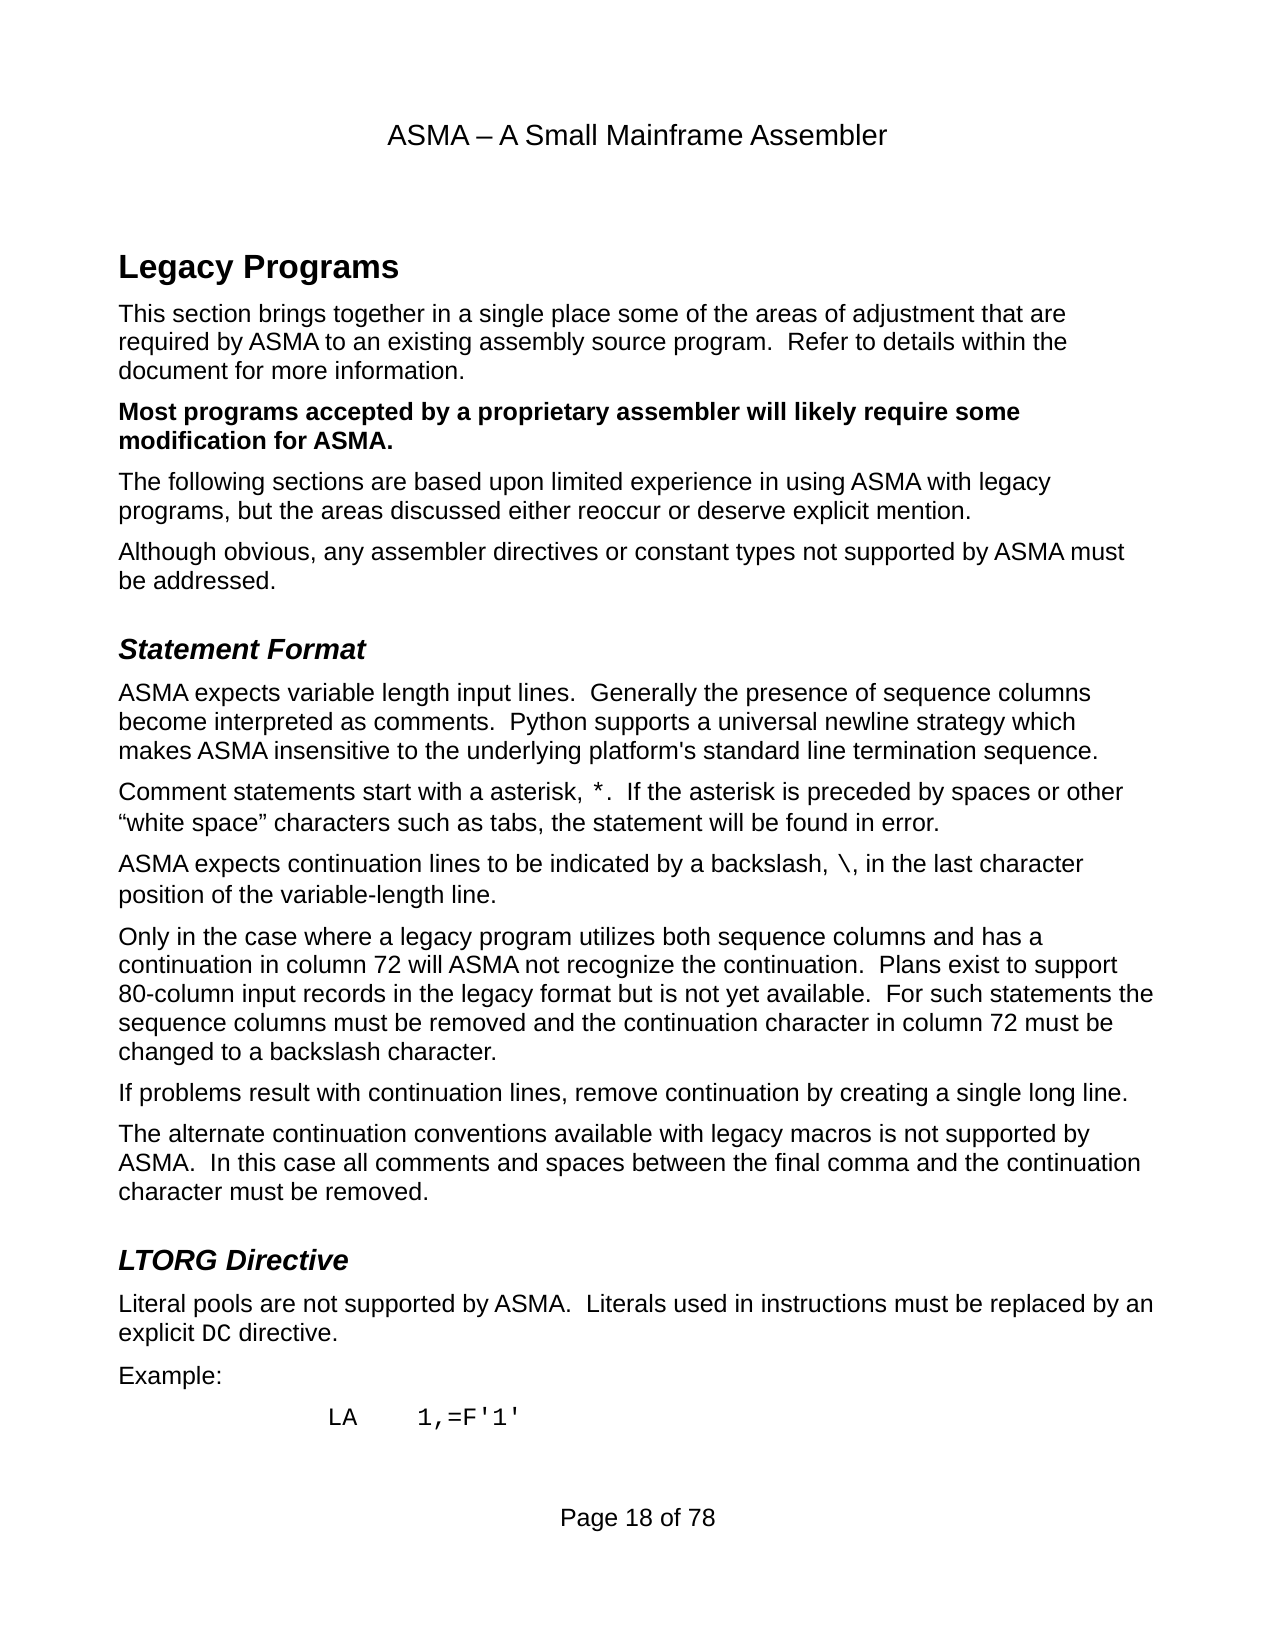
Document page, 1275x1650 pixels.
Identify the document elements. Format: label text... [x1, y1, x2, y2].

text LA 1,=F'1' [118, 1402, 1157, 1433]
text Example: [118, 1361, 1157, 1390]
text Although obvious, any assembler directives or constant types not supported by ASMA must be addressed. [118, 537, 1157, 595]
subtitle LTORG Directive [118, 1243, 1157, 1276]
text The alternate continuation conventions available with legacy macros is not supported by ASMA. In this case all comments and spaces between the final comma and the continuation character must be removed. [118, 1119, 1157, 1205]
subtitle Statement Format [118, 632, 1157, 666]
text Only in the case where a legacy program utilizes both sequence columns and has a continuation in column 72 will ASMA not recognize the continuation. Plans exist to support 80-column input records in the legacy format but is not yet available. For such statements the sequence columns must be removed and the continuation character in column 72 must be changed to a backslash character. [118, 921, 1157, 1065]
text ASMA expects continuation lines to be indicated by a backslash, \, in the last character position of the variable-length line. [118, 849, 1157, 909]
text Literal pools are not supported by ASMA. Literals used in instructions must be replaced by an explicit DC directive. [118, 1289, 1157, 1348]
text If problems result with continuation lines, remove continuation by creating a single long line. [118, 1078, 1157, 1106]
text Comment statements start with a asterisk, *. If the asterisk is preceded by spaces or other “white space” characters such as tabs, the statement will be found in error. [118, 777, 1157, 837]
text This section brings together in a single place some of the areas of adjustment that are required by ASMA to an existing assembly source program. Refer to details within the document for more information. [118, 298, 1157, 385]
text Most programs accepted by a proprietary assembler will likely require some modification for ASMA. [118, 397, 1157, 455]
subtitle Legacy Programs [118, 247, 1157, 286]
text ASMA expects variable length input lines. Generally the presence of sequence columns become interpreted as comments. Python supports a universal newline strategy which makes ASMA insensitive to the underlying platform's standard line termination sequence. [118, 678, 1157, 764]
text The following sections are based upon limited experience in using ASMA with legacy programs, but the areas discussed either reoccur or deserve explicit mention. [118, 467, 1157, 525]
